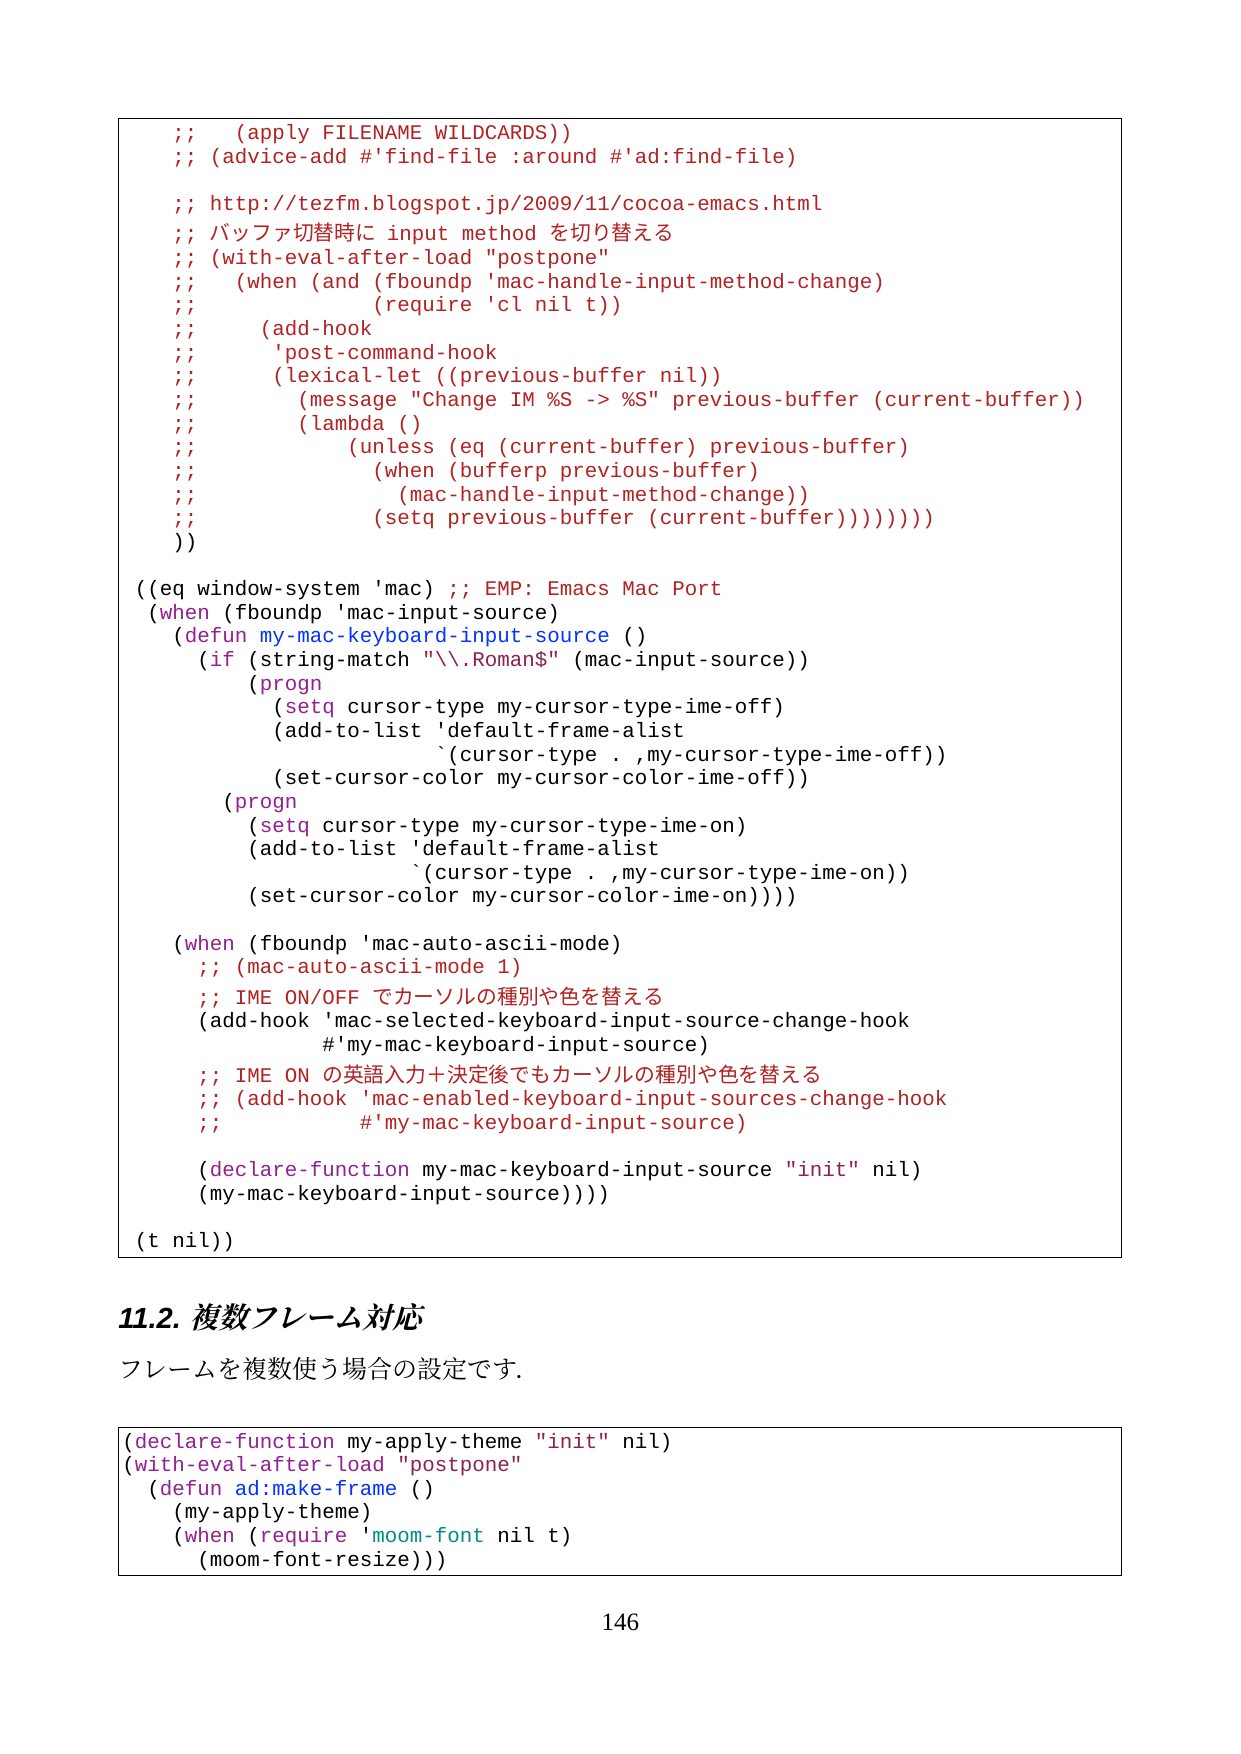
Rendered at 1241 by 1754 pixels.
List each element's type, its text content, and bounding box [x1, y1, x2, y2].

text (set-cursor-color my-cursor-color-ime-on)))) [119, 882, 1121, 905]
text `(cursor-type . ,my-cursor-type-ime-off)) [119, 740, 1121, 763]
text ;; (when (bufferp previous-buffer) [119, 456, 1121, 479]
text (add-to-list 'default-frame-alist [119, 716, 1121, 740]
text (moom-font-resize))) [119, 1545, 1121, 1575]
text (t nil)) [119, 1226, 1121, 1257]
text ;; #'my-mac-keyboard-input-source) [119, 1108, 1121, 1132]
text ;; http://tezfm.blogspot.jp/2009/11/cocoa-emacs.html [119, 189, 1121, 213]
text (if (string-match "\\.Roman$" (mac-input-source)) [119, 645, 1121, 669]
text (with-eval-after-load "postpone" [119, 1450, 1121, 1474]
text ;; (advice-add #'find-file :around #'ad:find-file) [119, 142, 1121, 165]
text (defun ad:make-frame () [119, 1474, 1121, 1498]
text ;; (unless (eq (current-buffer) previous-buffer) [119, 432, 1121, 456]
text (declare-function my-mac-keyboard-input-source "init" nil) [119, 1155, 1121, 1179]
text `(cursor-type . ,my-cursor-type-ime-on)) [119, 858, 1121, 882]
text (declare-function my-apply-theme "init" nil) [119, 1428, 1121, 1450]
text ;; (message "Change IM %S -> %S" previous-buffer (current-buffer)) [119, 385, 1121, 409]
text (when (fboundp 'mac-auto-ascii-mode) [119, 929, 1121, 952]
text ;; IME ON/OFF でカーソルの種別や色を替える [119, 976, 1121, 1007]
text (add-hook 'mac-selected-keyboard-input-source-change-hook [119, 1007, 1121, 1030]
subtitle 複数フレーム対応 [118, 1295, 1122, 1337]
text ;; (lambda () [119, 409, 1121, 432]
text ;; IME ON の英語入力＋決定後でもカーソルの種別や色を替える [119, 1054, 1121, 1084]
text (add-to-list 'default-frame-alist [119, 834, 1121, 858]
text (when (require 'moom-font nil t) [119, 1521, 1121, 1545]
text (setq cursor-type my-cursor-type-ime-on) [119, 811, 1121, 834]
text #'my-mac-keyboard-input-source) [119, 1030, 1121, 1054]
text ;; 'post-command-hook [119, 338, 1121, 361]
text ;; バッファ切替時に input method を切り替える [119, 213, 1121, 243]
text ;; (setq previous-buffer (current-buffer)))))))) [119, 503, 1121, 527]
text (defun my-mac-keyboard-input-source () [119, 621, 1121, 645]
text (progn [119, 787, 1121, 811]
text (when (fboundp 'mac-input-source) [119, 598, 1121, 621]
text ;; (add-hook 'mac-enabled-keyboard-input-sources-change-hook [119, 1084, 1121, 1108]
text ;; (mac-auto-ascii-mode 1) [119, 952, 1121, 976]
text ((eq window-system 'mac) ;; EMP: Emacs Mac Port [119, 574, 1121, 598]
text ;; (require 'cl nil t)) [119, 290, 1121, 314]
text (my-mac-keyboard-input-source)))) [119, 1179, 1121, 1202]
text ;; (lexical-let ((previous-buffer nil)) [119, 361, 1121, 385]
text フレームを複数使う場合の設定です． [118, 1349, 1122, 1414]
text ;; (add-hook [119, 314, 1121, 338]
text (my-apply-theme) [119, 1498, 1121, 1521]
text ;; (with-eval-after-load "postpone" [119, 243, 1121, 267]
text (progn [119, 669, 1121, 692]
text ;; (mac-handle-input-method-change)) [119, 479, 1121, 503]
text )) [119, 527, 1121, 551]
text (setq cursor-type my-cursor-type-ime-off) [119, 692, 1121, 716]
text ;; (when (and (fboundp 'mac-handle-input-method-change) [119, 267, 1121, 290]
text (set-cursor-color my-cursor-color-ime-off)) [119, 763, 1121, 787]
text ;; (apply FILENAME WILDCARDS)) [119, 119, 1121, 142]
